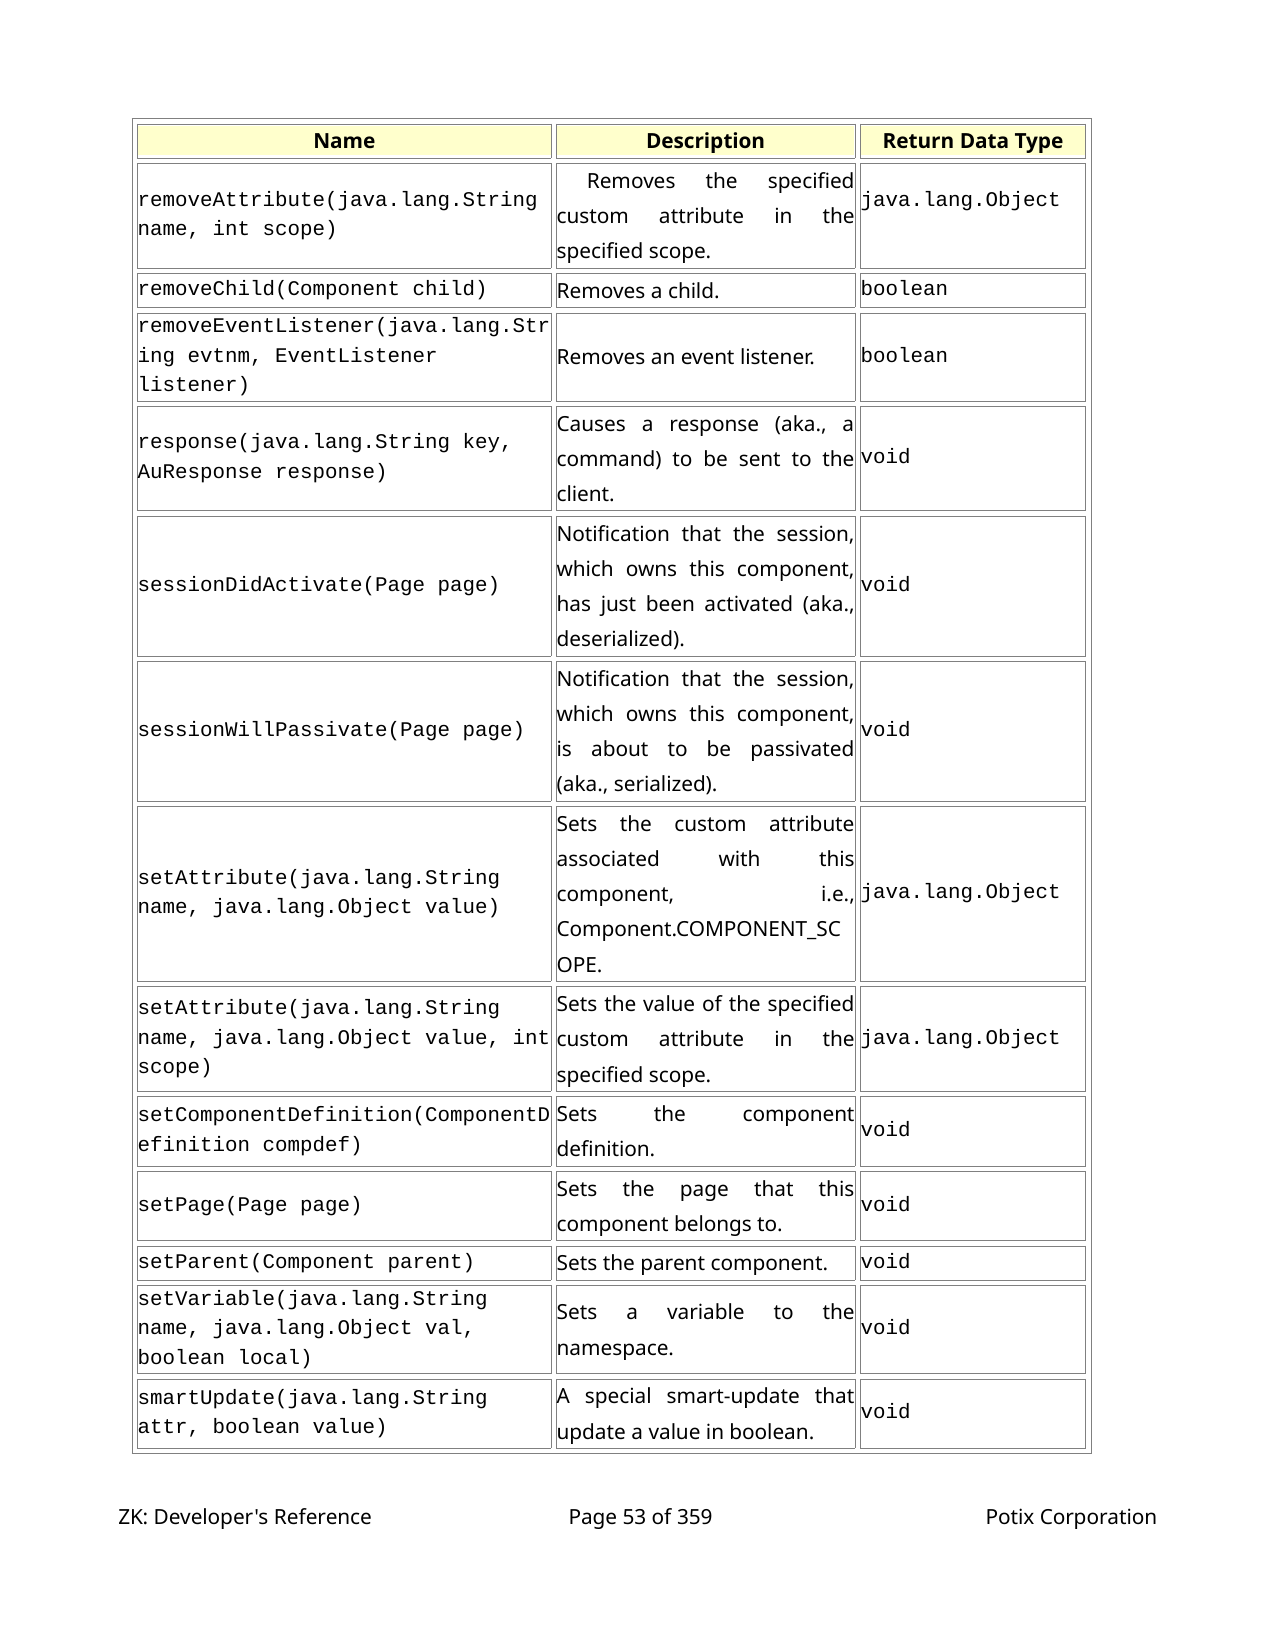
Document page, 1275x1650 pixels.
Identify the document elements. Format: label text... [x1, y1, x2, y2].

table_cell Sets the value of the specified custom attribute in the specified scope. [554, 981, 857, 1091]
table_cell java.lang.Object [858, 801, 1088, 981]
table_cell void [858, 1280, 1088, 1373]
table_cell setPage(Page page) [134, 1166, 553, 1240]
table_cell void [858, 1166, 1088, 1240]
table_cell response(java.lang.String key, AuResponse response) [134, 401, 553, 510]
table_cell setAttribute(java.lang.String name, java.lang.Object value, int scope) [134, 981, 553, 1091]
table_cell smartUpdate(java.lang.String attr, boolean value) [134, 1373, 553, 1448]
table_header Description [554, 119, 857, 158]
table_cell Removes the specified custom attribute in the specified scope. [554, 158, 857, 267]
table_cell Removes an event listener. [554, 307, 857, 401]
table_cell void [858, 401, 1088, 510]
table_cell void [858, 1240, 1088, 1280]
table_cell Sets the custom attribute associated with this component, i.e., Component.COMPONENT_SCOPE. [554, 801, 857, 981]
table_cell java.lang.Object [858, 158, 1088, 267]
table_cell Sets the parent component. [554, 1240, 857, 1280]
table_cell setVariable(java.lang.String name, java.lang.Object val, boolean local) [134, 1280, 553, 1373]
table_cell void [858, 1091, 1088, 1166]
table_cell void [858, 1373, 1088, 1448]
table_cell boolean [858, 307, 1088, 401]
table_cell sessionDidActivate(Page page) [134, 510, 553, 656]
table_header Return Data Type [858, 119, 1088, 158]
table_cell setAttribute(java.lang.String name, java.lang.Object value) [134, 801, 553, 981]
table_cell Sets the page that this component belongs to. [554, 1166, 857, 1240]
table_cell Notification that the session, which owns this component, is about to be passivated (aka., serialized). [554, 656, 857, 801]
table_cell Sets a variable to the namespace. [554, 1280, 857, 1373]
table_cell void [858, 510, 1088, 656]
table_cell Notification that the session, which owns this component, has just been activated (aka., deserialized). [554, 510, 857, 656]
table_cell void [858, 656, 1088, 801]
table_cell setParent(Component parent) [134, 1240, 553, 1280]
table_header Name [134, 119, 553, 158]
table_cell Removes a child. [554, 268, 857, 307]
table_cell Causes a response (aka., a command) to be sent to the client. [554, 401, 857, 510]
table_cell Sets the component definition. [554, 1091, 857, 1166]
table_cell removeChild(Component child) [134, 268, 553, 307]
table_cell sessionWillPassivate(Page page) [134, 656, 553, 801]
table_cell setComponentDefinition(ComponentDefinition compdef) [134, 1091, 553, 1166]
table_cell A special smart-update that update a value in boolean. [554, 1373, 857, 1448]
table_cell removeEventListener(java.lang.String evtnm, EventListener listener) [134, 307, 553, 401]
table_cell boolean [858, 268, 1088, 307]
table_cell java.lang.Object [858, 981, 1088, 1091]
table_cell removeAttribute(java.lang.String name, int scope) [134, 158, 553, 267]
